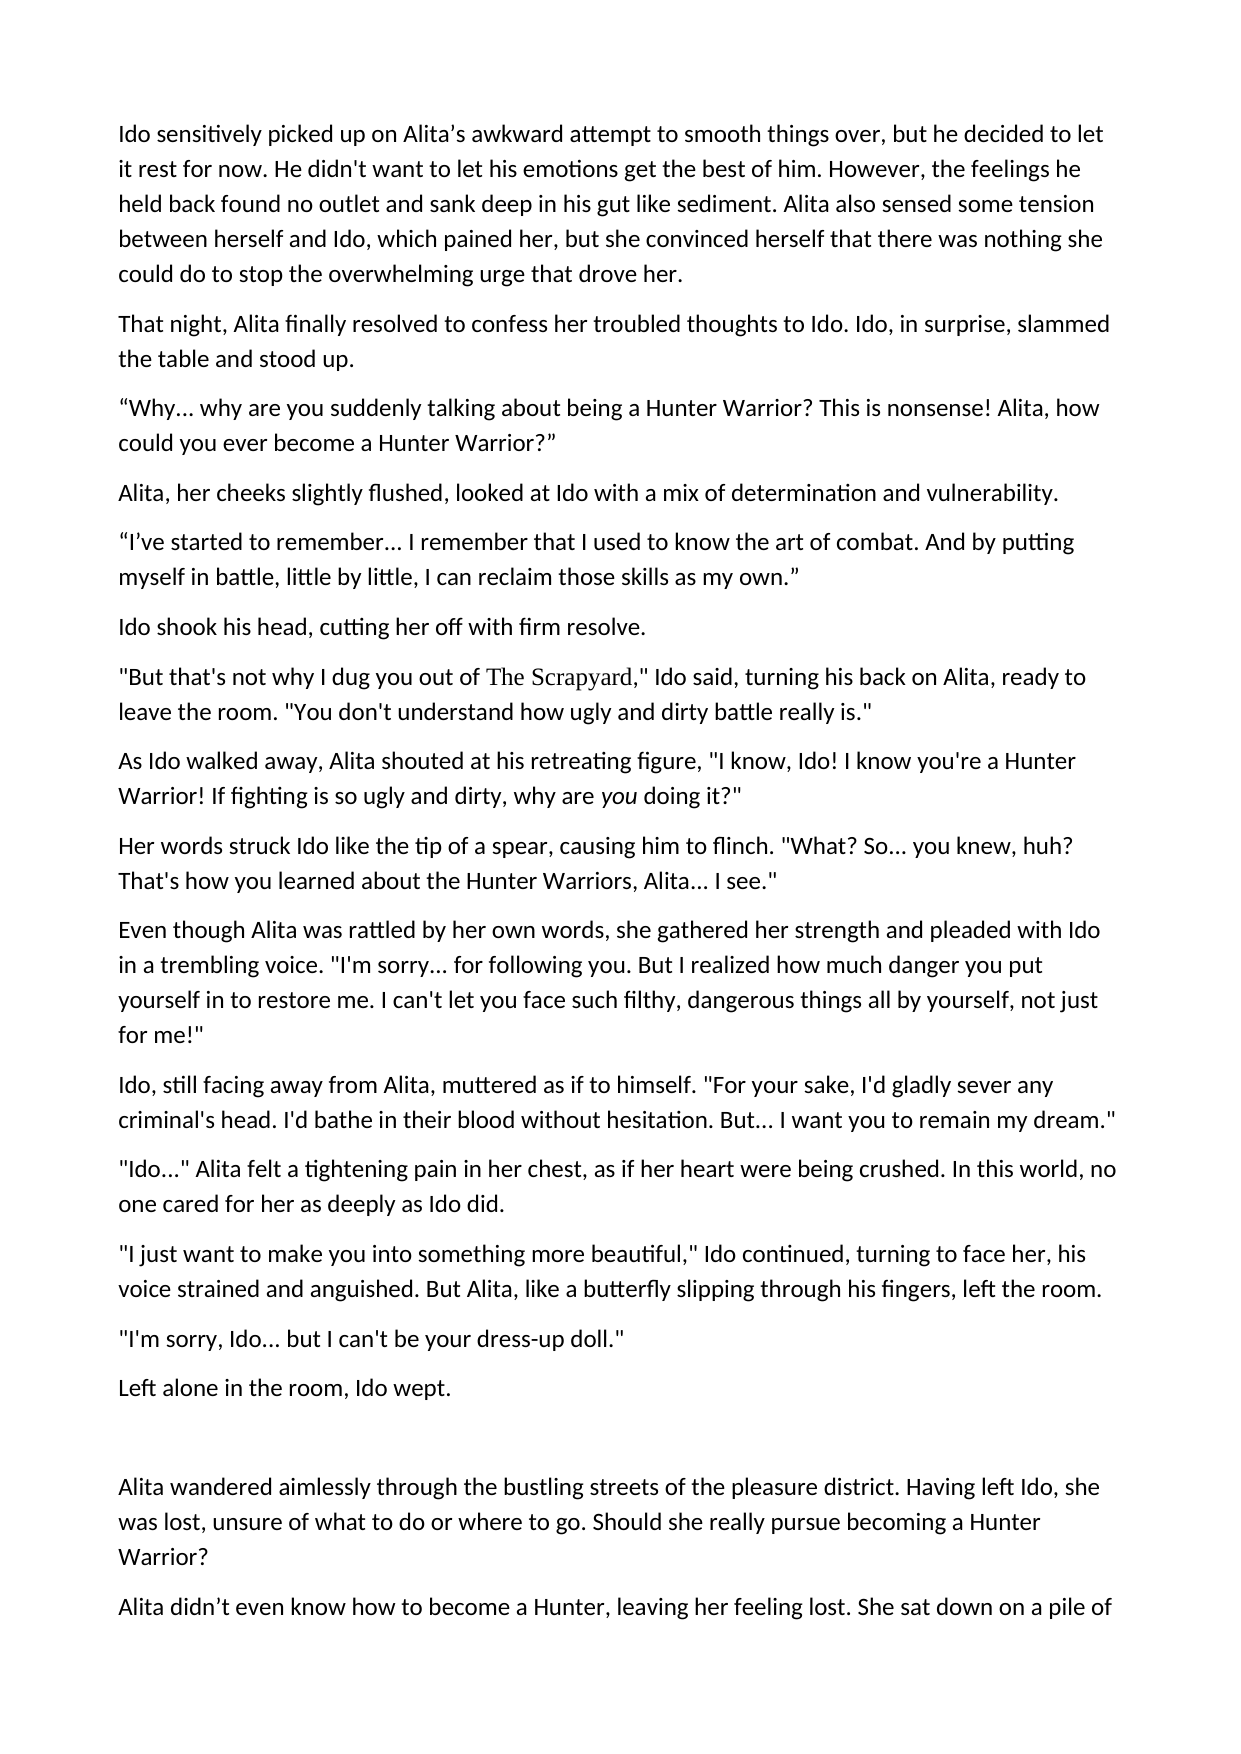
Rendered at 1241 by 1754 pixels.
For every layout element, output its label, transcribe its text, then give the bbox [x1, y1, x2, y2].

text "I just want to make you into something more beautiful," Ido continued, turning to face her, his voice strained and anguished. But Alita, like a butterfly slipping through his fingers, left the room. [118, 1238, 1122, 1304]
text Alita didn’t even know how to become a Hunter, leaving her feeling lost. She sat down on a pile of [118, 1591, 1122, 1622]
text Her words struck Ido like the tip of a spear, causing him to flinch. "What? So... you knew, huh? That's how you learned about the Hunter Warriors, Alita... I see." [118, 830, 1122, 895]
text "I'm sorry, Ido... but I can't be your dress-up doll." [118, 1323, 1122, 1353]
text "Ido..." Alita felt a tightening pain in her chest, as if her heart were being crushed. In this world, no one cared for her as deeply as Ido did. [118, 1153, 1122, 1219]
text Ido sensitively picked up on Alita’s awkward attempt to smooth things over, but he decided to let it rest for now. He didn't want to let his emotions get the best of him. However, the feelings he held back found no outlet and sank deep in his gut like sediment. Alita also sensed some tension between herself and Ido, which pained her, but she convinced herself that there was nothing she could do to stop the overwhelming urge that drove her. [118, 118, 1122, 289]
text Ido, still facing away from Alita, muttered as if to himself. "For your sake, I'd gladly sever any criminal's head. I'd bathe in their blood without hesitation. But... I want you to remain my dream." [118, 1069, 1122, 1134]
text Even though Alita was rattled by her own words, she gathered her strength and pleaded with Ido in a trembling voice. "I'm sorry... for following you. But I realized how much danger you put yourself in to restore me. I can't let you face such filthy, dangerous things all by yourself, not just for me!" [118, 914, 1122, 1050]
text That night, Alita finally resolved to confess her troubled thoughts to Ido. Ido, in surprise, slammed the table and stood up. [118, 308, 1122, 373]
text Ido shook his head, cutting her off with firm resolve. [118, 611, 1122, 642]
text “Why... why are you suddenly talking about being a Hunter Warrior? This is nonsense! Alita, how could you ever become a Hunter Warrior?” [118, 392, 1122, 458]
text Alita, her cheeks slightly flushed, looked at Ido with a mix of determination and vulnerability. [118, 477, 1122, 507]
text Left alone in the room, Ido wept. [118, 1372, 1122, 1403]
text As Ido walked away, Alita shouted at his retreating figure, "I know, Ido! I know you're a Hunter Warrior! If fighting is so ugly and dirty, why are you doing it?" [118, 745, 1122, 811]
text Alita wandered aimlessly through the bustling streets of the pleasure district. Having left Ido, she was lost, unsure of what to do or where to go. Should she really pursue becoming a Hunter Warrior? [118, 1471, 1122, 1572]
text "But that's not why I dug you out of The Scrapyard," Ido said, turning his back on Alita, ready to leave the room. "You don't understand how ugly and dirty battle really is." [118, 661, 1122, 726]
text “I’ve started to remember... I remember that I used to know the art of combat. And by putting myself in battle, little by little, I can reclaim those skills as my own.” [118, 526, 1122, 592]
